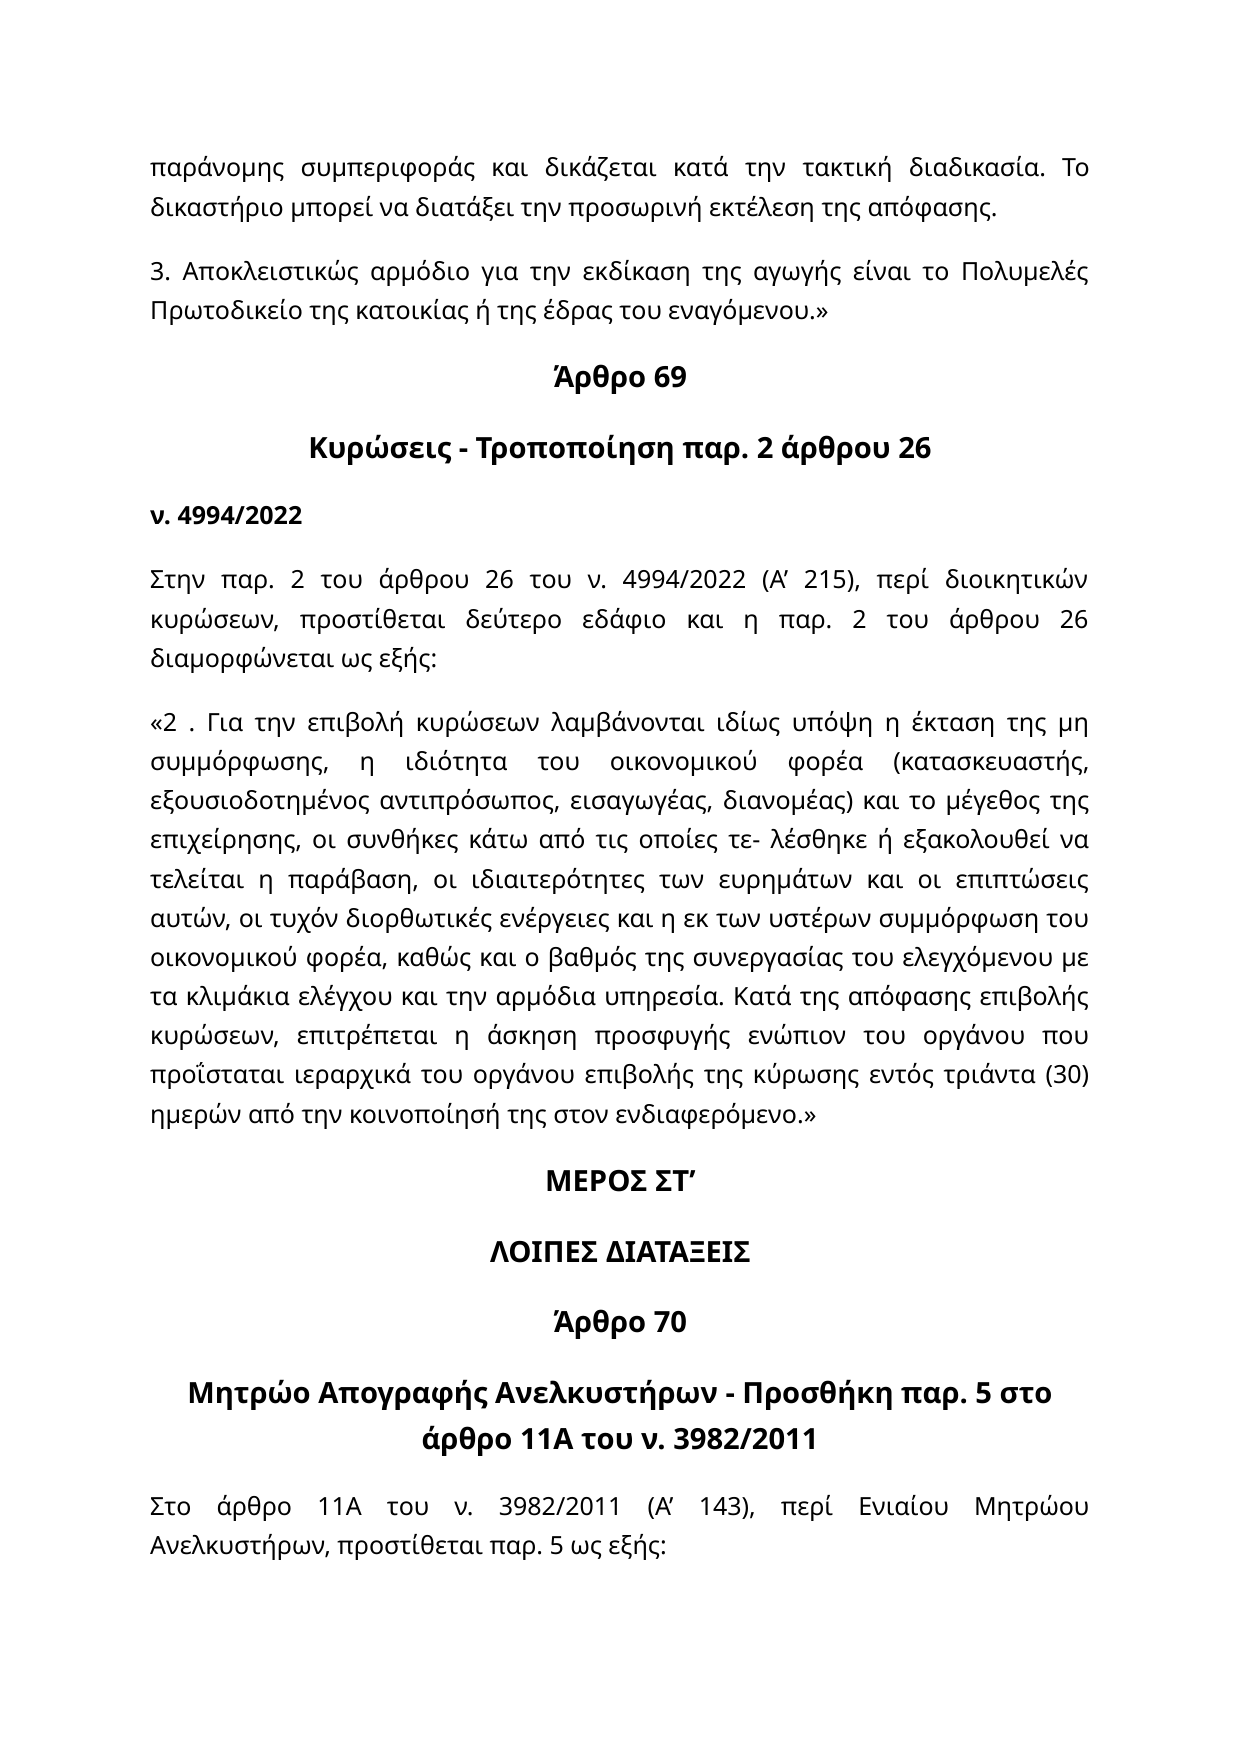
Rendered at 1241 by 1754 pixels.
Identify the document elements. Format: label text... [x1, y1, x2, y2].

text «2 . Για την επιβολή κυρώσεων λαμβάνονται ιδίως υπόψη η έκταση της μη συμμόρφωσης, η ιδιότητα του οικονομικού φορέα (κατασκευαστής, εξουσιοδοτημένος αντιπρόσωπος, εισαγωγέας, διανομέας) και το μέγεθος της επιχείρησης, οι συνθήκες κάτω από τις οποίες τε- λέσθηκε ή εξακολουθεί να τελείται η παράβαση, οι ιδιαιτερότητες των ευρημάτων και οι επιπτώσεις αυτών, οι τυχόν διορθωτικές ενέργειες και η εκ των υστέρων συμμόρφωση του οικονομικού φορέα, καθώς και ο βαθμός της συνεργασίας του ελεγχόμενου με τα κλιμάκια ελέγχου και την αρμόδια υπηρεσία. Κατά της απόφασης επιβολής κυρώσεων, επιτρέπεται η άσκηση προσφυγής ενώπιον του οργάνου που προΐσταται ιεραρχικά του οργάνου επιβολής της κύρωσης εντός τριάντα (30) ημερών από την κοινοποίησή της στον ενδιαφερόμενο.» [150, 704, 1090, 1130]
subtitle Κυρώσεις - Τροποποίηση παρ. 2 άρθρου 26 [150, 427, 1090, 467]
subtitle ΛΟΙΠΕΣ ΔΙΑΤΑΞΕΙΣ [150, 1231, 1090, 1271]
text ν. 4994/2022 [150, 498, 1090, 532]
text Στο άρθρο 11Α του ν. 3982/2011 (Α’ 143), περί Ενιαίου Μητρώου Ανελκυστήρων, προστίθεται παρ. 5 ως εξής: [150, 1488, 1090, 1562]
text παράνομης συμπεριφοράς και δικάζεται κατά την τακτική διαδικασία. Το δικαστήριο μπορεί να διατάξει την προσωρινή εκτέλεση της απόφασης. [150, 150, 1090, 223]
subtitle Μητρώο Απογραφής Ανελκυστήρων - Προσθήκη παρ. 5 στο άρθρο 11Α του ν. 3982/2011 [150, 1372, 1090, 1458]
subtitle Άρθρο 70 [150, 1302, 1090, 1341]
text Στην παρ. 2 του άρθρου 26 του ν. 4994/2022 (Α’ 215), περί διοικητικών κυρώσεων, προστίθεται δεύτερο εδάφιο και η παρ. 2 του άρθρου 26 διαμορφώνεται ως εξής: [150, 562, 1090, 674]
text 3. Αποκλειστικώς αρμόδιο για την εκδίκαση της αγωγής είναι το Πολυμελές Πρωτοδικείο της κατοικίας ή της έδρας του εναγόμενου.» [150, 253, 1090, 327]
subtitle ΜΕΡΟΣ ΣΤ’ [150, 1160, 1090, 1200]
subtitle Άρθρο 69 [150, 357, 1090, 396]
